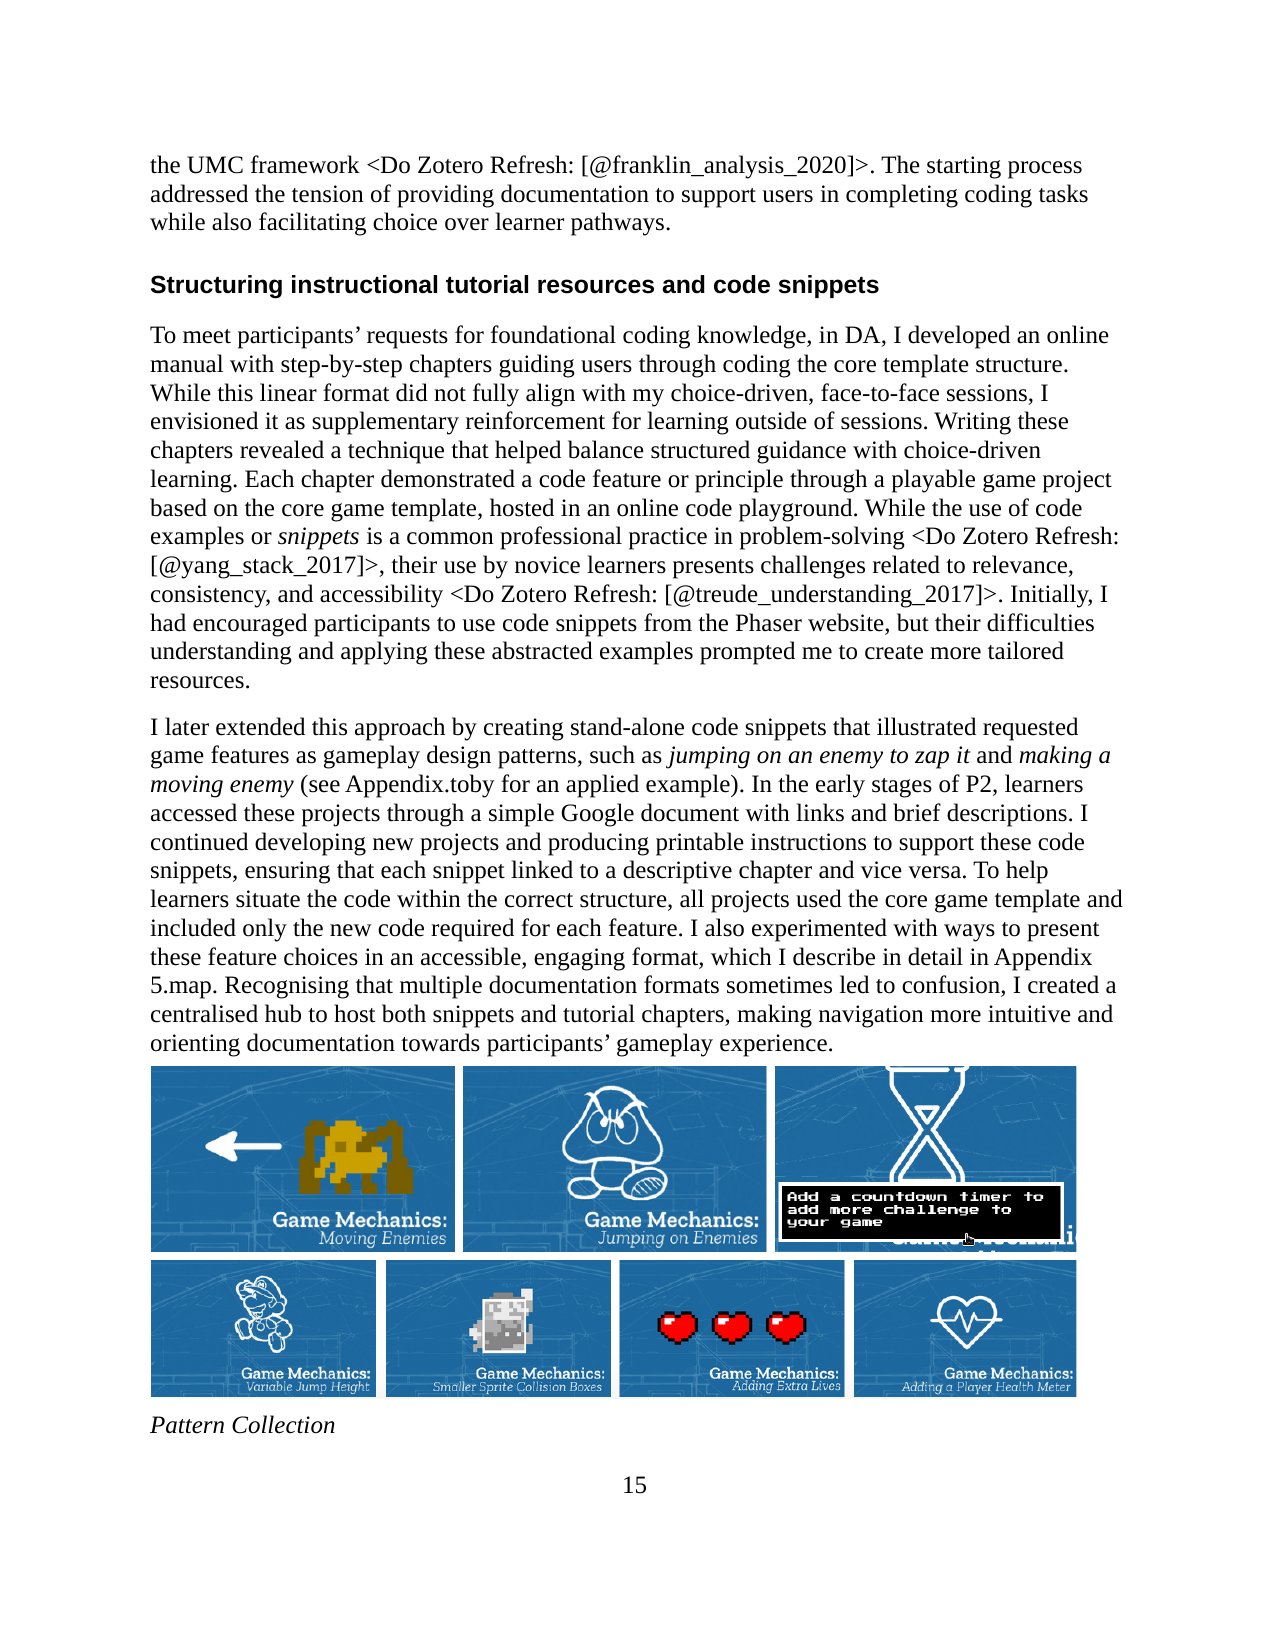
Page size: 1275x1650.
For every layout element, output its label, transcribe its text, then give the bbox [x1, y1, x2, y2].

text I later extended this approach by creating stand-alone code snippets that illustrated requested game features as gameplay design patterns, such as jumping on an enemy to zap it and making a moving enemy (see Appendix.toby for an applied example). In the early stages of P2, learners accessed these projects through a simple Google document with links and brief descriptions. I continued developing new projects and producing printable instructions to support these code snippets, ensuring that each snippet linked to a descriptive chapter and vice versa. To help learners situate the code within the correct structure, all projects used the core game template and included only the new code required for each feature. I also experimented with ways to present these feature choices in an accessible, engaging format, which I describe in detail in Appendix 5.map. Recognising that multiple documentation formats sometimes led to confusion, I created a centralised hub to host both snippets and tutorial chapters, making navigation more intuitive and orienting documentation towards participants’ gameplay experience. [150, 712, 1125, 1057]
text Pattern Collection [150, 1411, 1125, 1439]
text To meet participants’ requests for foundational coding knowledge, in DA, I developed an online manual with step-by-step chapters guiding users through coding the core template structure. While this linear format did not fully align with my choice-driven, face-to-face sessions, I envisioned it as supplementary reinforcement for learning outside of sessions. Writing these chapters revealed a technique that helped balance structured guidance with choice-driven learning. Each chapter demonstrated a code feature or principle through a playable game project based on the core game template, hosted in an online code playground. While the use of code examples or snippets is a common professional practice in problem-solving <Do Zotero Refresh: [@yang_stack_2017]>, their use by novice learners presents challenges related to relevance, consistency, and accessibility <Do Zotero Refresh: [@treude_understanding_2017]>. Initially, I had encouraged participants to use code snippets from the Phaser website, but their difficulties understanding and applying these abstracted examples prompted me to create more tailored resources. [150, 320, 1125, 694]
picture [150, 1065, 1077, 1399]
text the UMC framework <Do Zotero Refresh: [@franklin_analysis_2020]>. The starting process addressed the tension of providing documentation to support users in completing coding tasks while also facilitating choice over learner pathways. [150, 150, 1125, 236]
subtitle Structuring instructional tutorial resources and code snippets [150, 270, 1125, 299]
